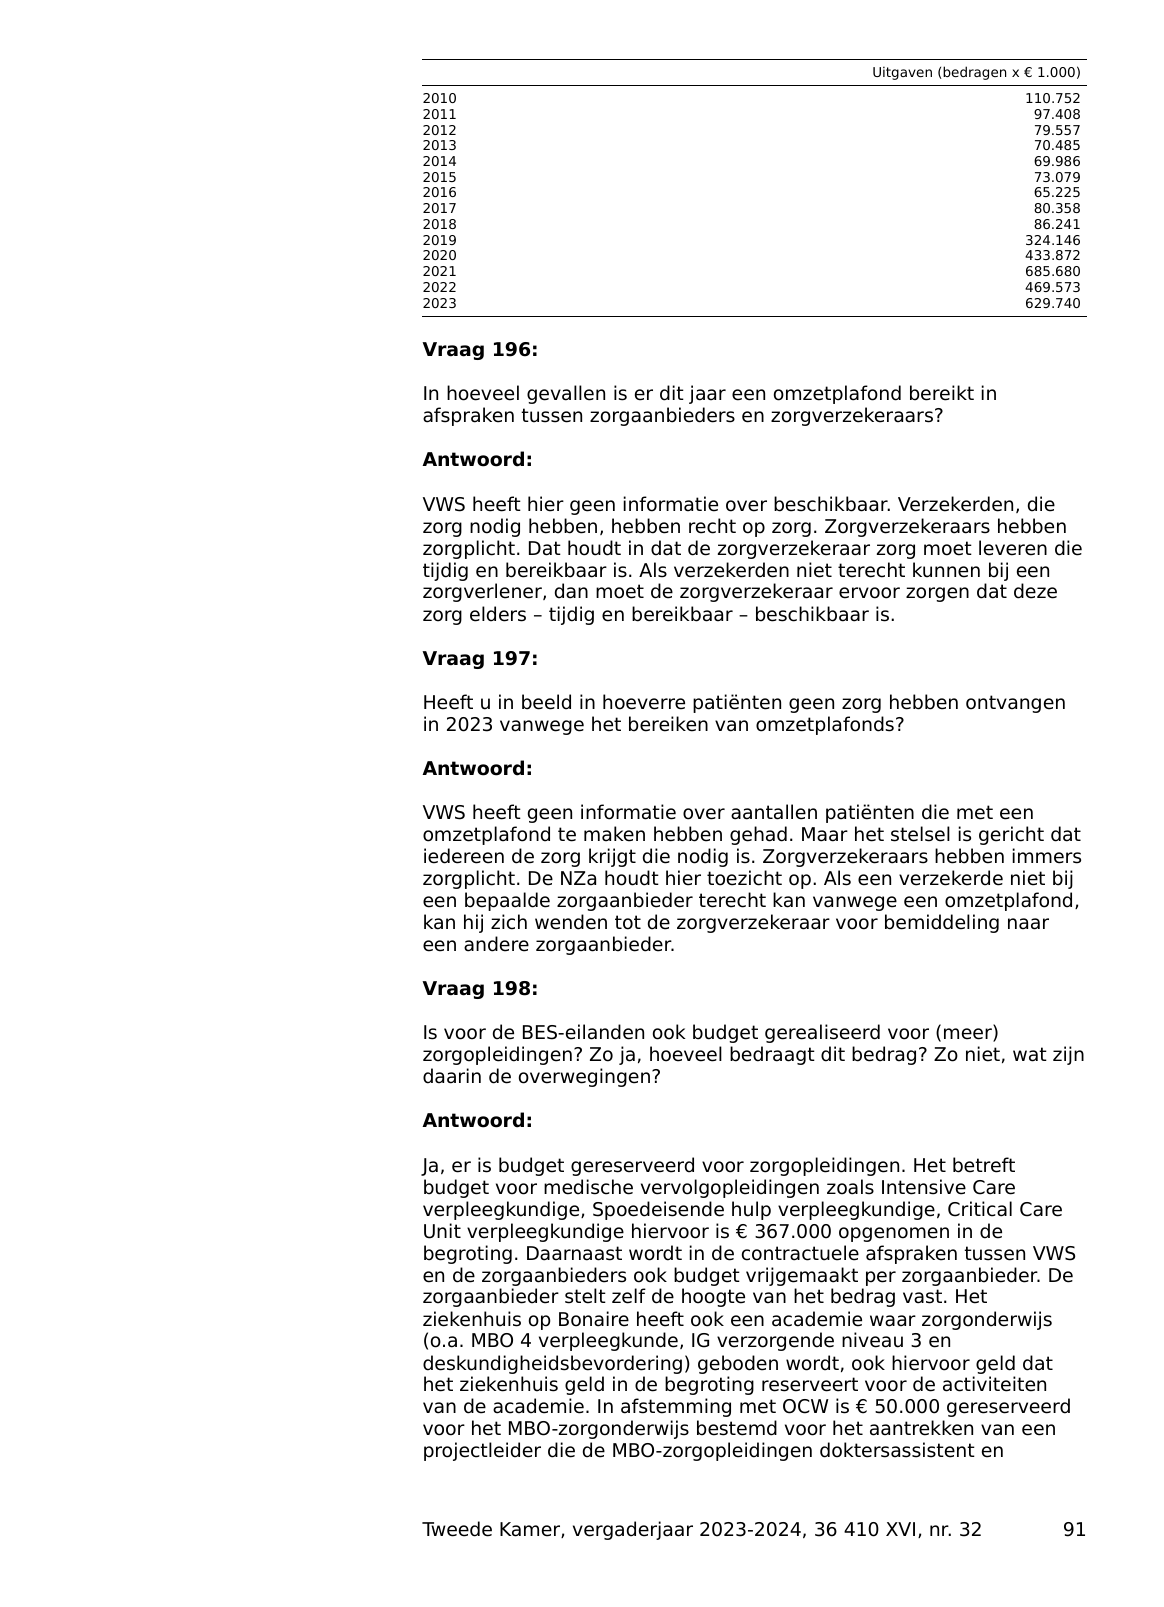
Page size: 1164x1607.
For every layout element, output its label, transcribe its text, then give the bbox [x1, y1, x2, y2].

table_cell 324.146 [526, 233, 1087, 248]
table_cell 685.680 [526, 264, 1087, 280]
table_cell 2020 [422, 248, 526, 264]
table_cell 2023 [422, 295, 526, 316]
subtitle Vraag 198: [422, 978, 1087, 1000]
table_cell 69.986 [526, 154, 1087, 169]
table_cell 86.241 [526, 217, 1087, 232]
table_cell 2011 [422, 107, 526, 122]
table_cell 2010 [422, 86, 526, 107]
table_cell 80.358 [526, 201, 1087, 217]
table_cell 2012 [422, 123, 526, 138]
subtitle Antwoord: [422, 1110, 1087, 1132]
table_cell 2013 [422, 138, 526, 154]
table_cell 97.408 [526, 107, 1087, 122]
table_header [422, 60, 526, 85]
text In hoeveel gevallen is er dit jaar een omzetplafond bereikt in afspraken tussen zorgaanbieders en zorgverzekeraars? [422, 383, 1087, 427]
table_cell 79.557 [526, 123, 1087, 138]
subtitle Antwoord: [422, 758, 1087, 780]
table_cell 2018 [422, 217, 526, 232]
table_cell 70.485 [526, 138, 1087, 154]
text Heeft u in beeld in hoeverre patiënten geen zorg hebben ontvangen in 2023 vanwege het bereiken van omzetplafonds? [422, 692, 1087, 736]
table_cell 65.225 [526, 185, 1087, 201]
table_cell 110.752 [526, 86, 1087, 107]
table_cell 433.872 [526, 248, 1087, 264]
table_cell 73.079 [526, 170, 1087, 185]
subtitle Vraag 197: [422, 648, 1087, 669]
text VWS heeft geen informatie over aantallen patiënten die met een omzetplafond te maken hebben gehad. Maar het stelsel is gericht dat iedereen de zorg krijgt die nodig is. Zorgverzekeraars hebben immers zorgplicht. De NZa houdt hier toezicht op. Als een verzekerde niet bij een bepaalde zorgaanbieder terecht kan vanwege een omzetplafond, kan hij zich wenden tot de zorgverzekeraar voor bemiddeling naar een andere zorgaanbieder. [422, 802, 1087, 956]
subtitle Vraag 196: [422, 339, 1087, 361]
table_cell 469.573 [526, 280, 1087, 295]
text VWS heeft hier geen informatie over beschikbaar. Verzekerden, die zorg nodig hebben, hebben recht op zorg. Zorgverzekeraars hebben zorgplicht. Dat houdt in dat de zorgverzekeraar zorg moet leveren die tijdig en bereikbaar is. Als verzekerden niet terecht kunnen bij een zorgverlener, dan moet de zorgverzekeraar ervoor zorgen dat deze zorg elders – tijdig en bereikbaar – beschikbaar is. [422, 493, 1087, 625]
table_cell 2014 [422, 154, 526, 169]
subtitle Antwoord: [422, 449, 1087, 471]
table_cell 2022 [422, 280, 526, 295]
table_cell 2016 [422, 185, 526, 201]
table_cell 2021 [422, 264, 526, 280]
text Is voor de BES-eilanden ook budget gerealiseerd voor (meer) zorgopleidingen? Zo ja, hoeveel bedraagt dit bedrag? Zo niet, wat zijn daarin de overwegingen? [422, 1022, 1087, 1088]
table_cell 2017 [422, 201, 526, 217]
table_header Uitgaven (bedragen x € 1.000) [526, 60, 1087, 85]
table_cell 2019 [422, 233, 526, 248]
table_cell 629.740 [526, 295, 1087, 316]
text Ja, er is budget gereserveerd voor zorgopleidingen. Het betreft budget voor medische vervolgopleidingen zoals Intensive Care verpleegkundige, Spoedeisende hulp verpleegkundige, Critical Care Unit verpleegkundige hiervoor is € 367.000 opgenomen in de begroting. Daarnaast wordt in de contractuele afspraken tussen VWS en de zorgaanbieders ook budget vrijgemaakt per zorgaanbieder. De zorgaanbieder stelt zelf de hoogte van het bedrag vast. Het ziekenhuis op Bonaire heeft ook een academie waar zorgonderwijs (o.a. MBO 4 verpleegkunde, IG verzorgende niveau 3 en deskundigheidsbevordering) geboden wordt, ook hiervoor geld dat het ziekenhuis geld in de begroting reserveert voor de activiteiten van de academie. In afstemming met OCW is € 50.000 gereserveerd voor het MBO-zorgonderwijs bestemd voor het aantrekken van een projectleider die de MBO-zorgopleidingen doktersassistent en [422, 1154, 1087, 1462]
table_cell 2015 [422, 170, 526, 185]
